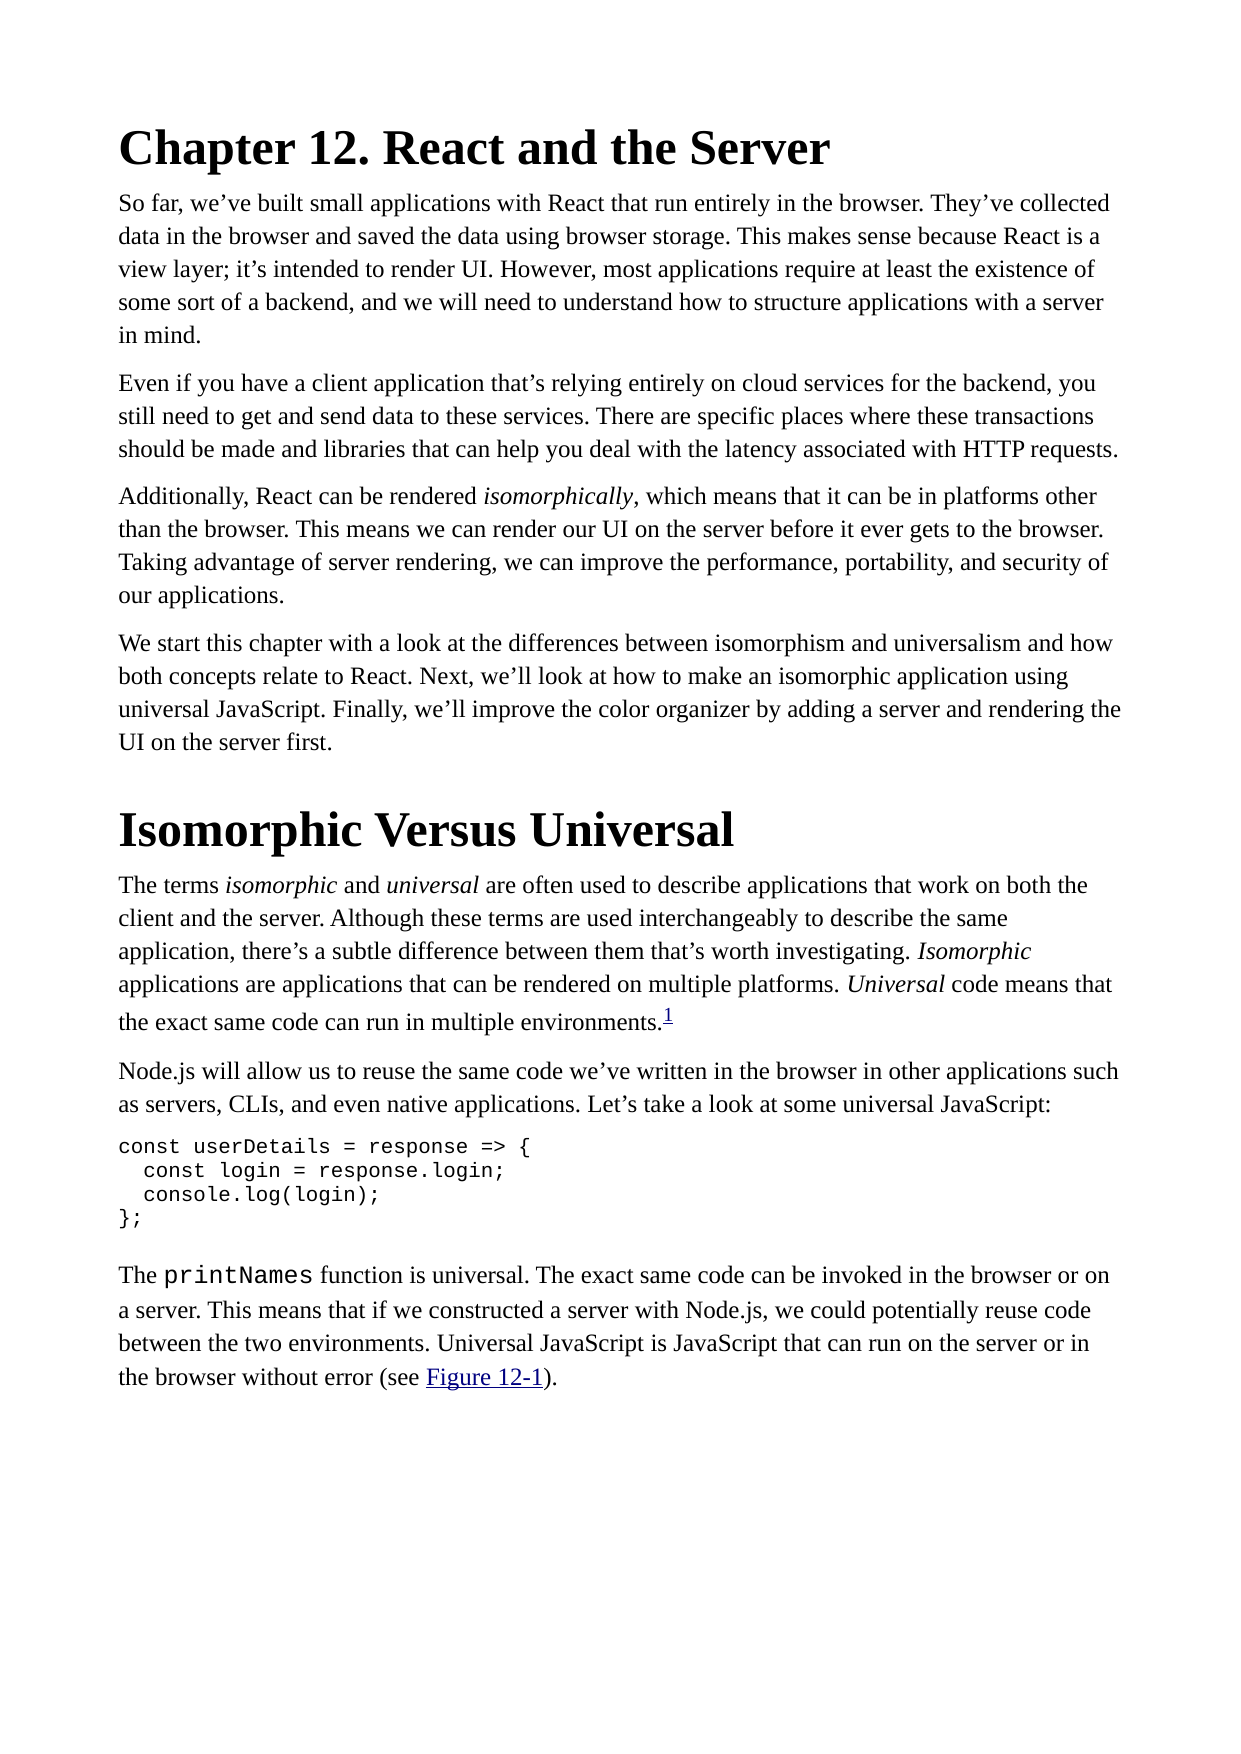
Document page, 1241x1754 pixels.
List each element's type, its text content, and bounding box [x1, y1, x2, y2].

text const login = response.login; [118, 1160, 1122, 1184]
text const userDetails = response => { [118, 1136, 1122, 1160]
text }; [118, 1207, 1122, 1231]
text The printNames function is universal. The exact same code can be invoked in the browser or on a server. This means that if we constructed a server with Node.js, we could potentially reuse code between the two environments. Universal JavaScript is JavaScript that can run on the server or in the browser without error (see Figure 12-1). [118, 1260, 1122, 1390]
text The terms isomorphic and universal are often used to describe applications that work on both the client and the server. Although these terms are used interchangeably to describe the same application, there’s a subtle difference between them that’s worth investigating. Isomorphic applications are applications that can be rendered on multiple platforms. Universal code means that the exact same code can run in multiple environments.1 [118, 870, 1122, 1036]
subtitle Isomorphic Versus Universal [118, 800, 1122, 857]
text Node.js will allow us to reuse the same code we’ve written in the browser in other applications such as servers, CLIs, and even native applications. Let’s take a look at some universal JavaScript: [118, 1056, 1122, 1117]
text console.log(login); [118, 1184, 1122, 1207]
text So far, we’ve built small applications with React that run entirely in the browser. They’ve collected data in the browser and saved the data using browser storage. This makes sense because React is a view layer; it’s intended to render UI. However, most applications require at least the existence of some sort of a backend, and we will need to understand how to structure applications with a server in mind. [118, 188, 1122, 349]
subtitle Chapter 12. React and the Server [118, 118, 1122, 176]
text Additionally, React can be rendered isomorphically, which means that it can be in platforms other than the browser. This means we can render our UI on the server before it ever gets to the browser. Taking advantage of server rendering, we can improve the performance, portability, and security of our applications. [118, 481, 1122, 609]
text Even if you have a client application that’s relying entirely on cloud services for the backend, you still need to get and send data to these services. There are specific places where these transactions should be made and libraries that can help you deal with the latency associated with HTTP requests. [118, 368, 1122, 463]
text We start this chapter with a look at the differences between isomorphism and universalism and how both concepts relate to React. Next, we’ll look at how to make an isomorphic application using universal JavaScript. Finally, we’ll improve the color organizer by adding a server and rendering the UI on the server first. [118, 628, 1122, 756]
